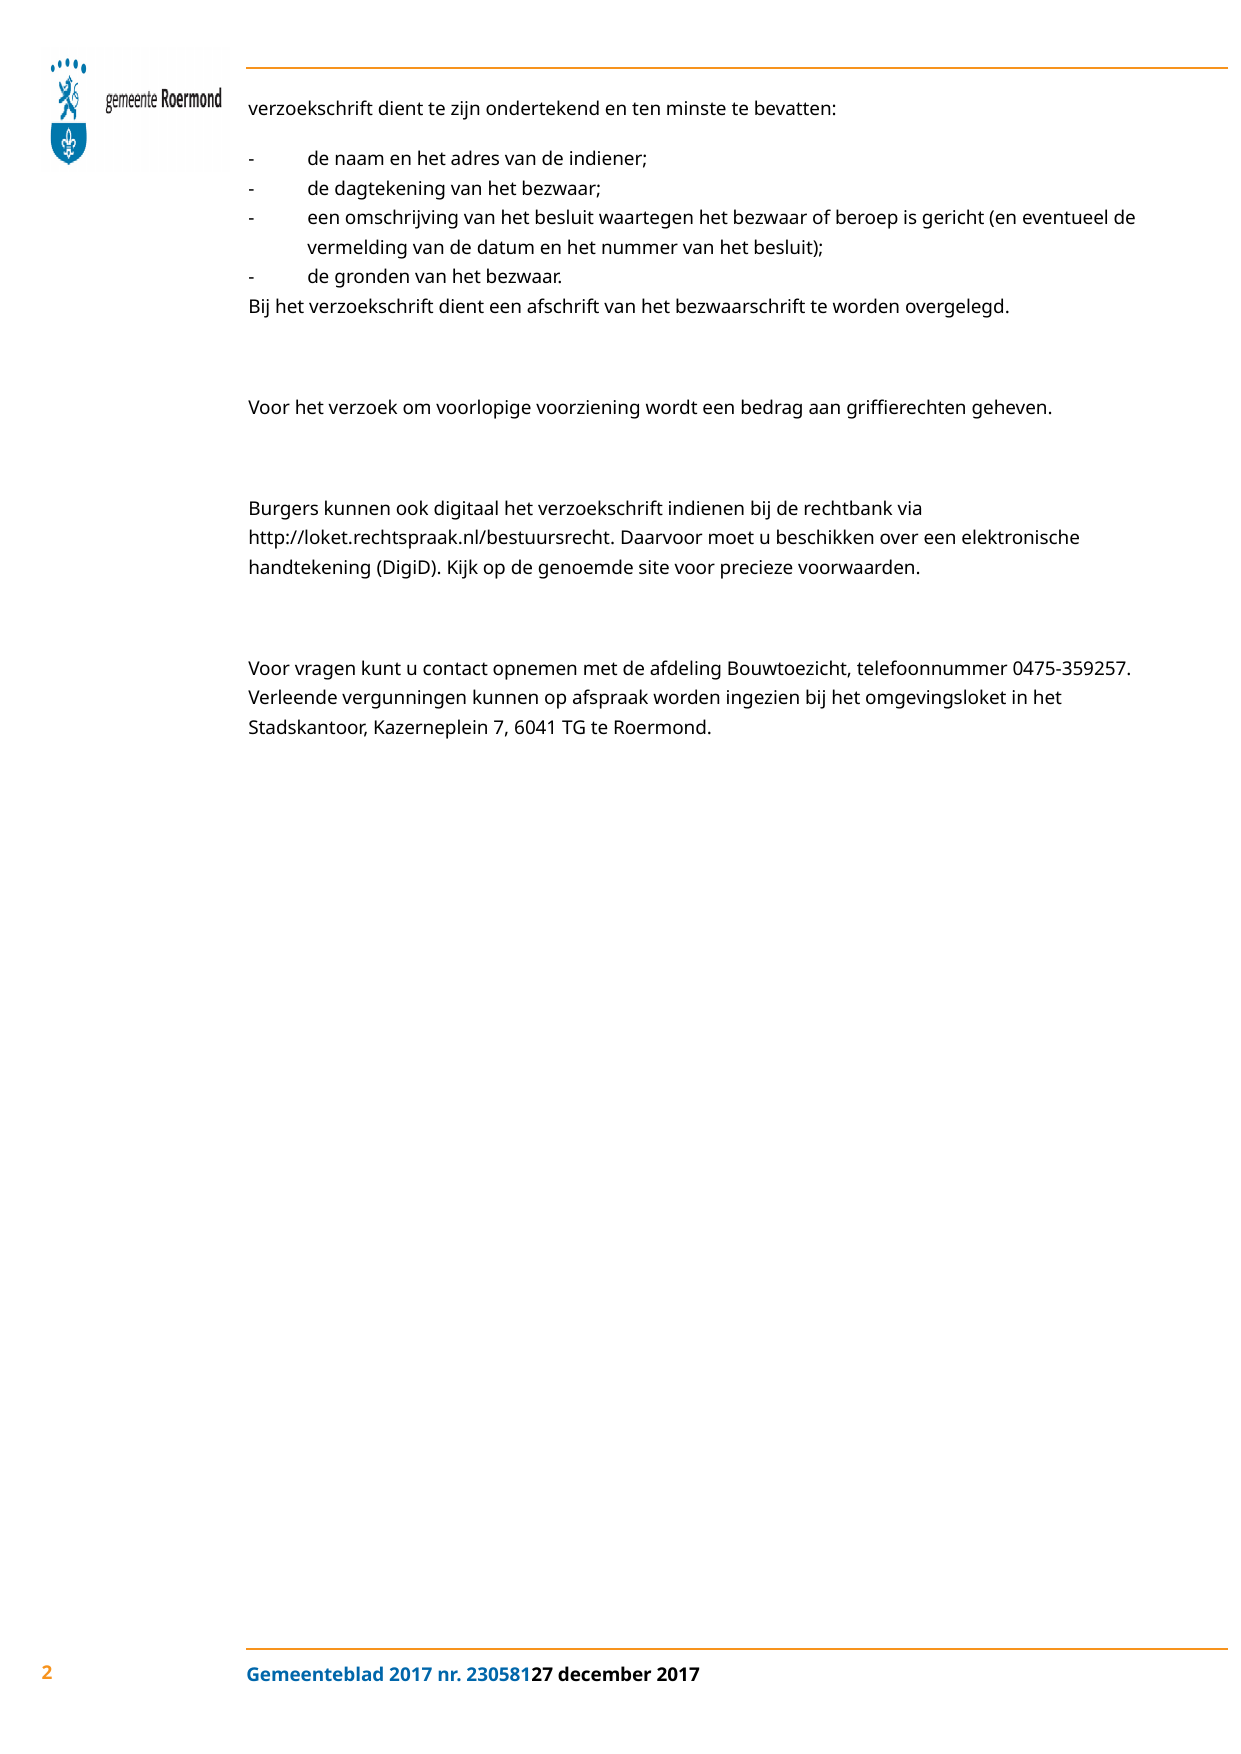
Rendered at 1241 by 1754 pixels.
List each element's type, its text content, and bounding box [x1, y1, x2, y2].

list de gronden van het bezwaar. [248, 263, 1152, 289]
text Voor het verzoek om voorlopige voorziening wordt een bedrag aan griffierechten geheven. [248, 394, 1152, 420]
text verzoekschrift dient te zijn ondertekend en ten minste te bevatten: [248, 95, 1152, 121]
text Bij het verzoekschrift dient een afschrift van het bezwaarschrift te worden overgelegd. [248, 293, 1152, 319]
text Voor vragen kunt u contact opnemen met de afdeling Bouwtoezicht, telefoonnummer 0475-359257. Verleende vergunningen kunnen op afspraak worden ingezien bij het omgevingsloket in het Stadskantoor, Kazerneplein 7, 6041 TG te Roermond. [248, 655, 1152, 740]
list de dagtekening van het bezwaar; [248, 175, 1152, 201]
list een omschrijving van het besluit waartegen het bezwaar of beroep is gericht (en eventueel de vermelding van de datum en het nummer van het besluit); [248, 204, 1152, 260]
picture [41, 47, 231, 172]
list de naam en het adres van de indiener; [248, 145, 1152, 171]
text Burgers kunnen ook digitaal het verzoekschrift indienen bij de rechtbank via http://loket.rechtspraak.nl/bestuursrecht. Daarvoor moet u beschikken over een elektronische handtekening (DigiD). Kijk op de genoemde site voor precieze voorwaarden. [248, 495, 1152, 580]
